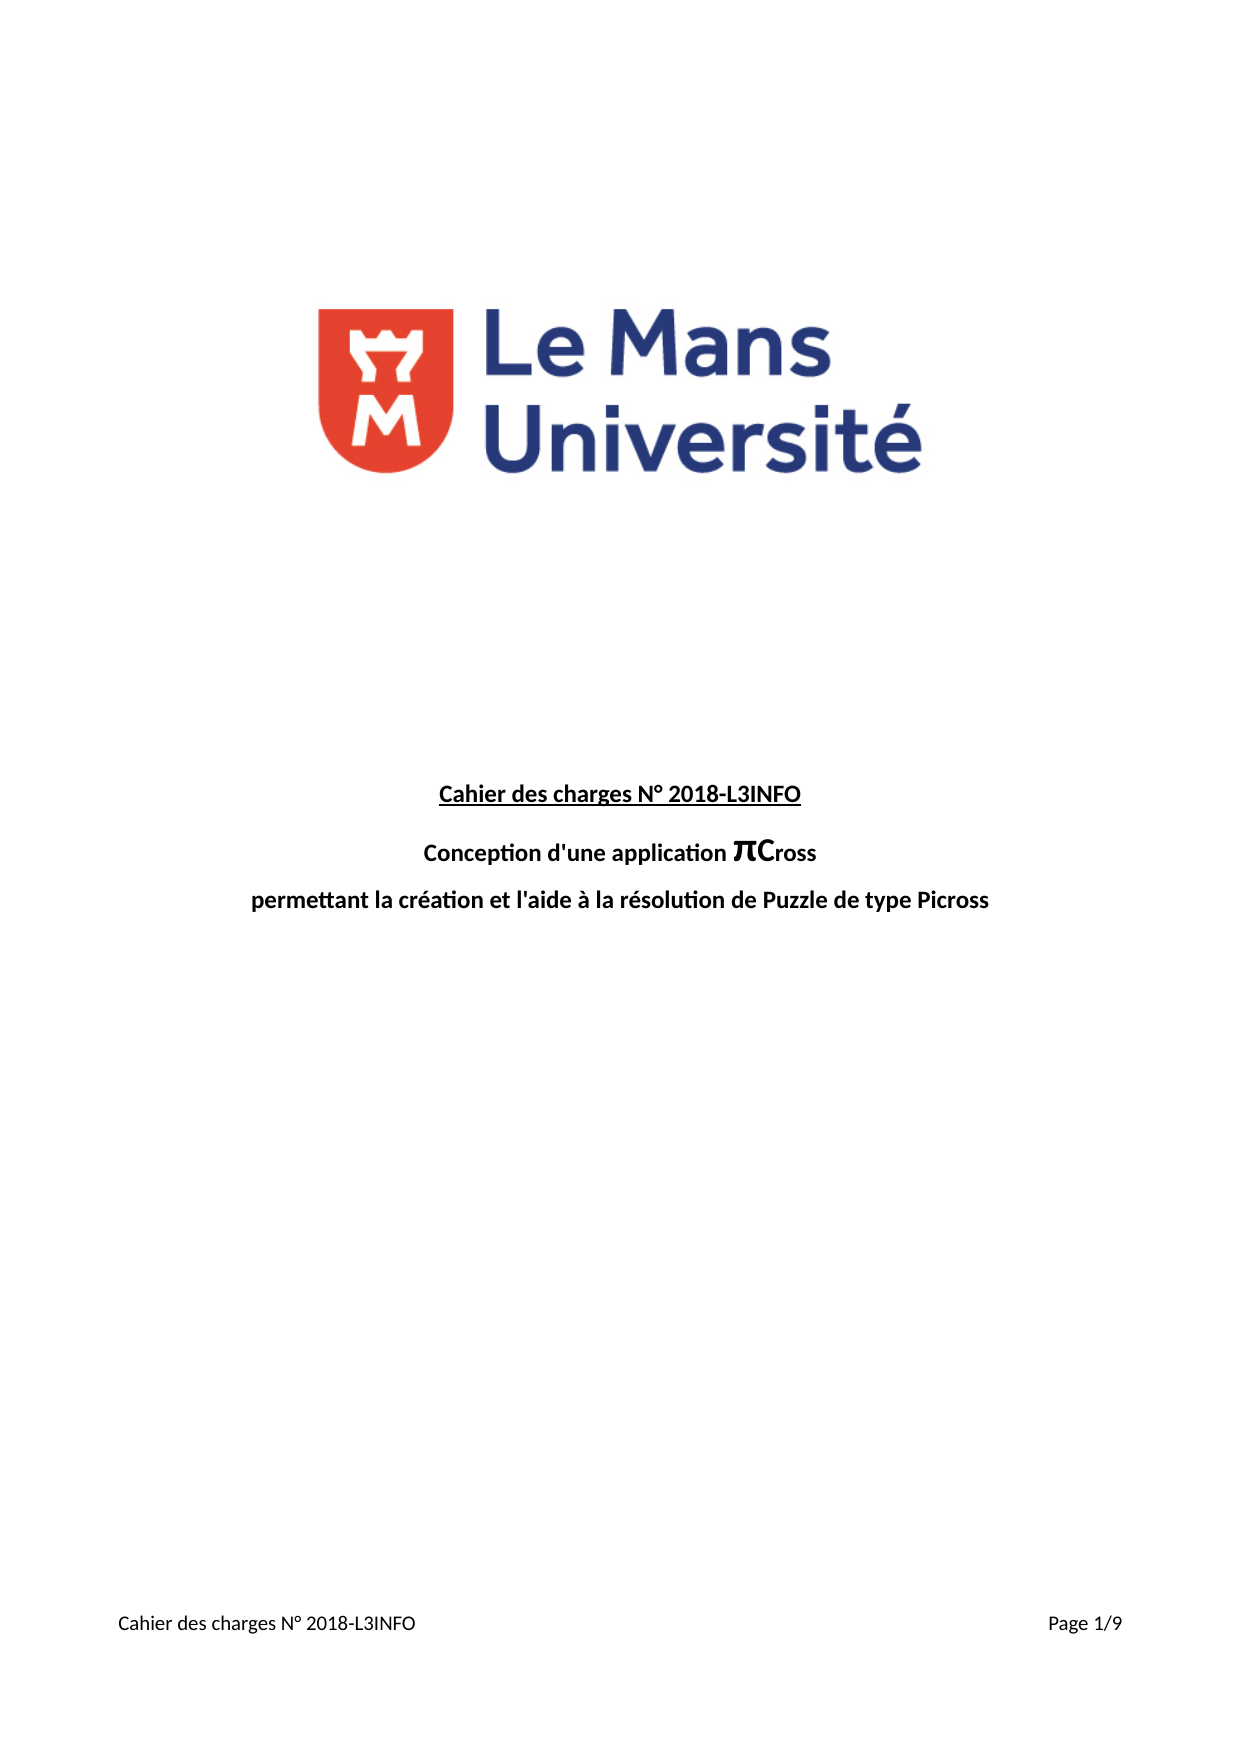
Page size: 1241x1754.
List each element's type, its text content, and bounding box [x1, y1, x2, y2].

picture [273, 260, 967, 520]
text Cahier des charges N° 2018-L3INFO [118, 778, 1122, 808]
text permettant la création et l'aide à la résolution de Puzzle de type Picross [118, 884, 1122, 915]
text Conception d'une application πCross [118, 821, 1122, 872]
